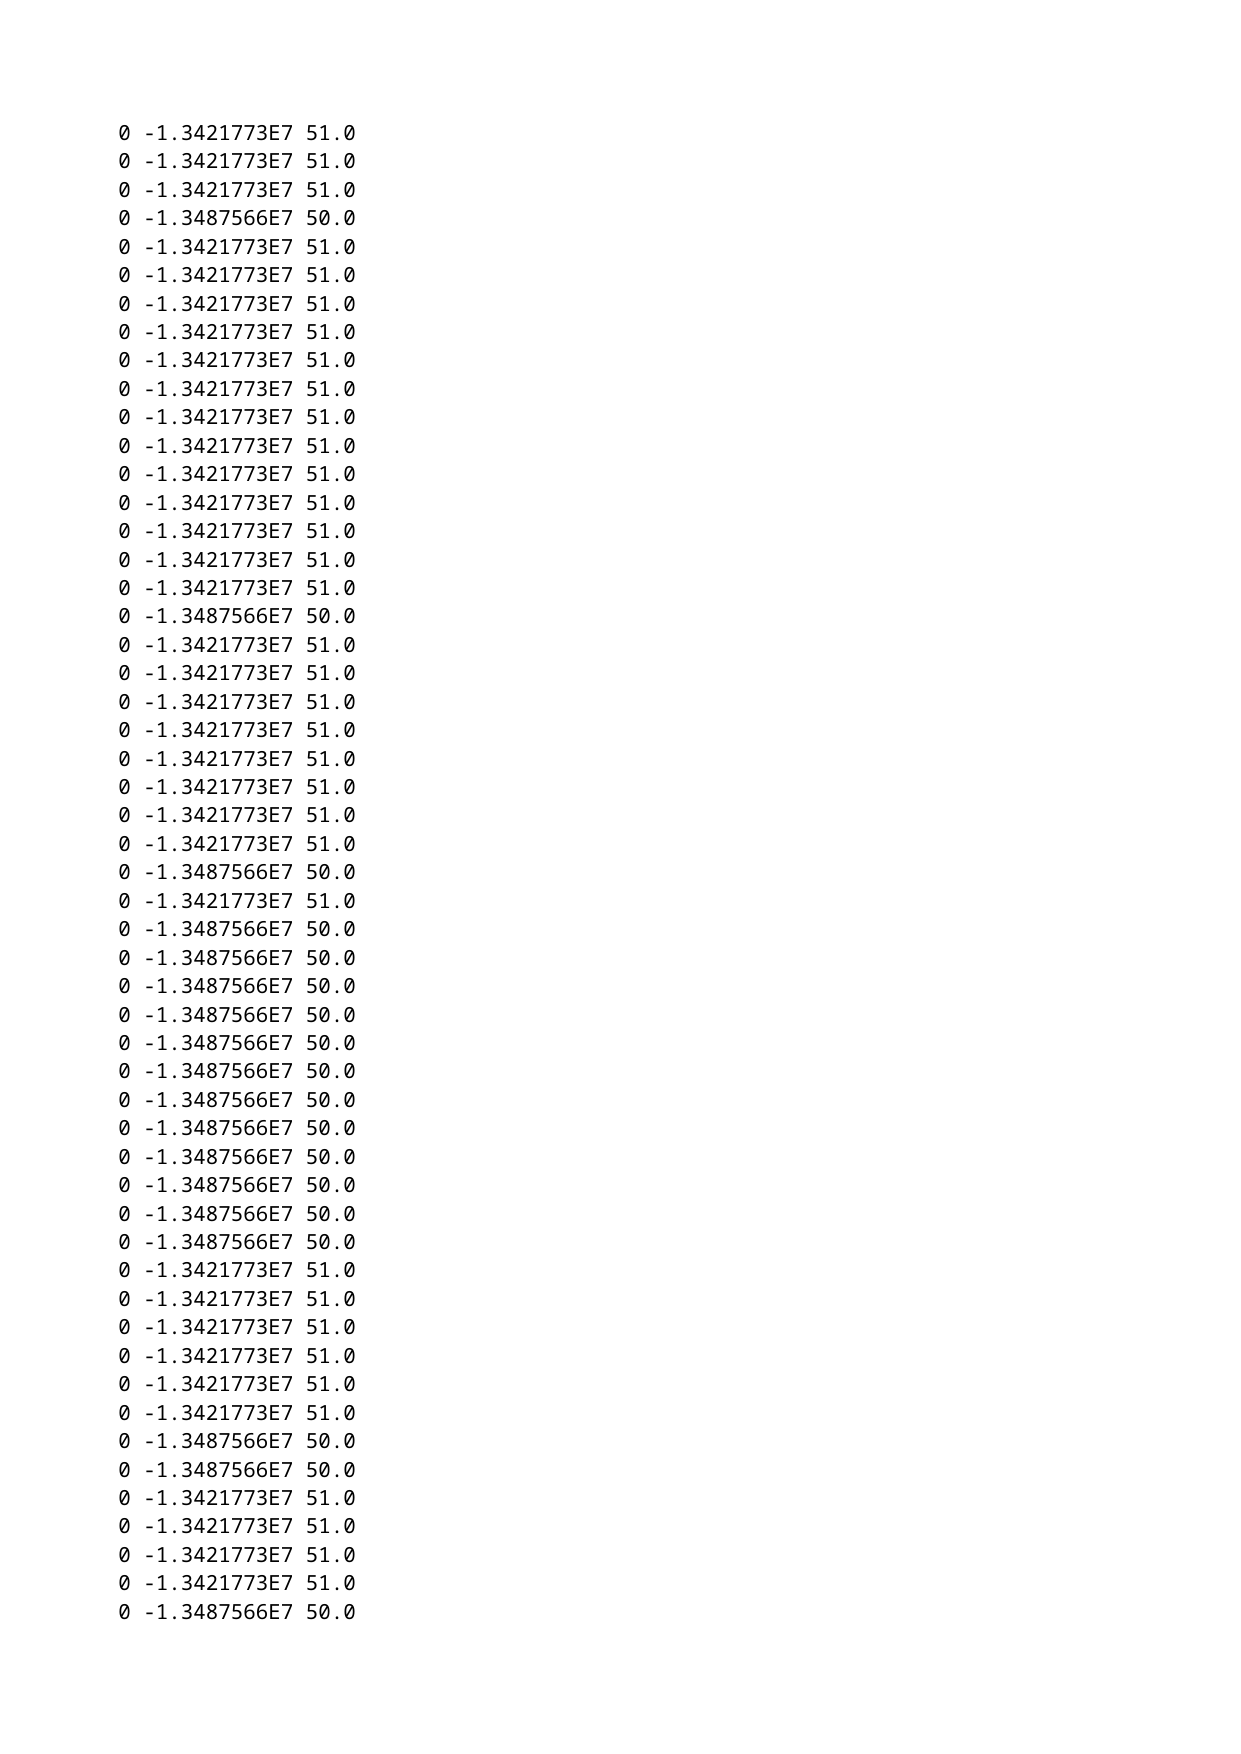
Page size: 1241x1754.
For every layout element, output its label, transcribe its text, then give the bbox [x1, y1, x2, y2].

text 0 -1.3487566E7 50.0 [118, 1199, 1122, 1227]
text 0 -1.3421773E7 51.0 [118, 545, 1122, 573]
text 0 -1.3421773E7 51.0 [118, 801, 1122, 829]
text 0 -1.3421773E7 51.0 [118, 1398, 1122, 1426]
text 0 -1.3421773E7 51.0 [118, 147, 1122, 175]
text 0 -1.3421773E7 51.0 [118, 715, 1122, 744]
text 0 -1.3421773E7 51.0 [118, 346, 1122, 374]
text 0 -1.3421773E7 51.0 [118, 1568, 1122, 1597]
text 0 -1.3487566E7 50.0 [118, 1028, 1122, 1057]
text 0 -1.3487566E7 50.0 [118, 1426, 1122, 1455]
text 0 -1.3487566E7 50.0 [118, 1170, 1122, 1199]
text 0 -1.3487566E7 50.0 [118, 1142, 1122, 1170]
text 0 -1.3421773E7 51.0 [118, 1256, 1122, 1284]
text 0 -1.3487566E7 50.0 [118, 1057, 1122, 1085]
text 0 -1.3487566E7 50.0 [118, 203, 1122, 232]
text 0 -1.3421773E7 51.0 [118, 431, 1122, 459]
text 0 -1.3421773E7 51.0 [118, 118, 1122, 147]
text 0 -1.3421773E7 51.0 [118, 744, 1122, 772]
text 0 -1.3487566E7 50.0 [118, 943, 1122, 971]
text 0 -1.3421773E7 51.0 [118, 1341, 1122, 1369]
text 0 -1.3421773E7 51.0 [118, 459, 1122, 488]
text 0 -1.3421773E7 51.0 [118, 516, 1122, 545]
text 0 -1.3421773E7 51.0 [118, 488, 1122, 516]
text 0 -1.3487566E7 50.0 [118, 1455, 1122, 1483]
text 0 -1.3421773E7 51.0 [118, 829, 1122, 857]
text 0 -1.3487566E7 50.0 [118, 1227, 1122, 1256]
text 0 -1.3487566E7 50.0 [118, 971, 1122, 1000]
text 0 -1.3487566E7 50.0 [118, 914, 1122, 943]
text 0 -1.3421773E7 51.0 [118, 630, 1122, 658]
text 0 -1.3487566E7 50.0 [118, 1597, 1122, 1625]
text 0 -1.3421773E7 51.0 [118, 175, 1122, 203]
text 0 -1.3487566E7 50.0 [118, 857, 1122, 886]
text 0 -1.3421773E7 51.0 [118, 1483, 1122, 1512]
text 0 -1.3421773E7 51.0 [118, 260, 1122, 289]
text 0 -1.3421773E7 51.0 [118, 1540, 1122, 1568]
text 0 -1.3421773E7 51.0 [118, 886, 1122, 914]
text 0 -1.3421773E7 51.0 [118, 658, 1122, 687]
text 0 -1.3421773E7 51.0 [118, 1312, 1122, 1341]
text 0 -1.3421773E7 51.0 [118, 232, 1122, 260]
text 0 -1.3421773E7 51.0 [118, 687, 1122, 715]
text 0 -1.3487566E7 50.0 [118, 1113, 1122, 1142]
text 0 -1.3421773E7 51.0 [118, 402, 1122, 431]
text 0 -1.3487566E7 50.0 [118, 1000, 1122, 1028]
text 0 -1.3487566E7 50.0 [118, 1085, 1122, 1113]
text 0 -1.3421773E7 51.0 [118, 374, 1122, 402]
text 0 -1.3487566E7 50.0 [118, 602, 1122, 630]
text 0 -1.3421773E7 51.0 [118, 573, 1122, 602]
text 0 -1.3421773E7 51.0 [118, 317, 1122, 346]
text 0 -1.3421773E7 51.0 [118, 289, 1122, 317]
text 0 -1.3421773E7 51.0 [118, 1284, 1122, 1312]
text 0 -1.3421773E7 51.0 [118, 772, 1122, 801]
text 0 -1.3421773E7 51.0 [118, 1512, 1122, 1540]
text 0 -1.3421773E7 51.0 [118, 1369, 1122, 1398]
